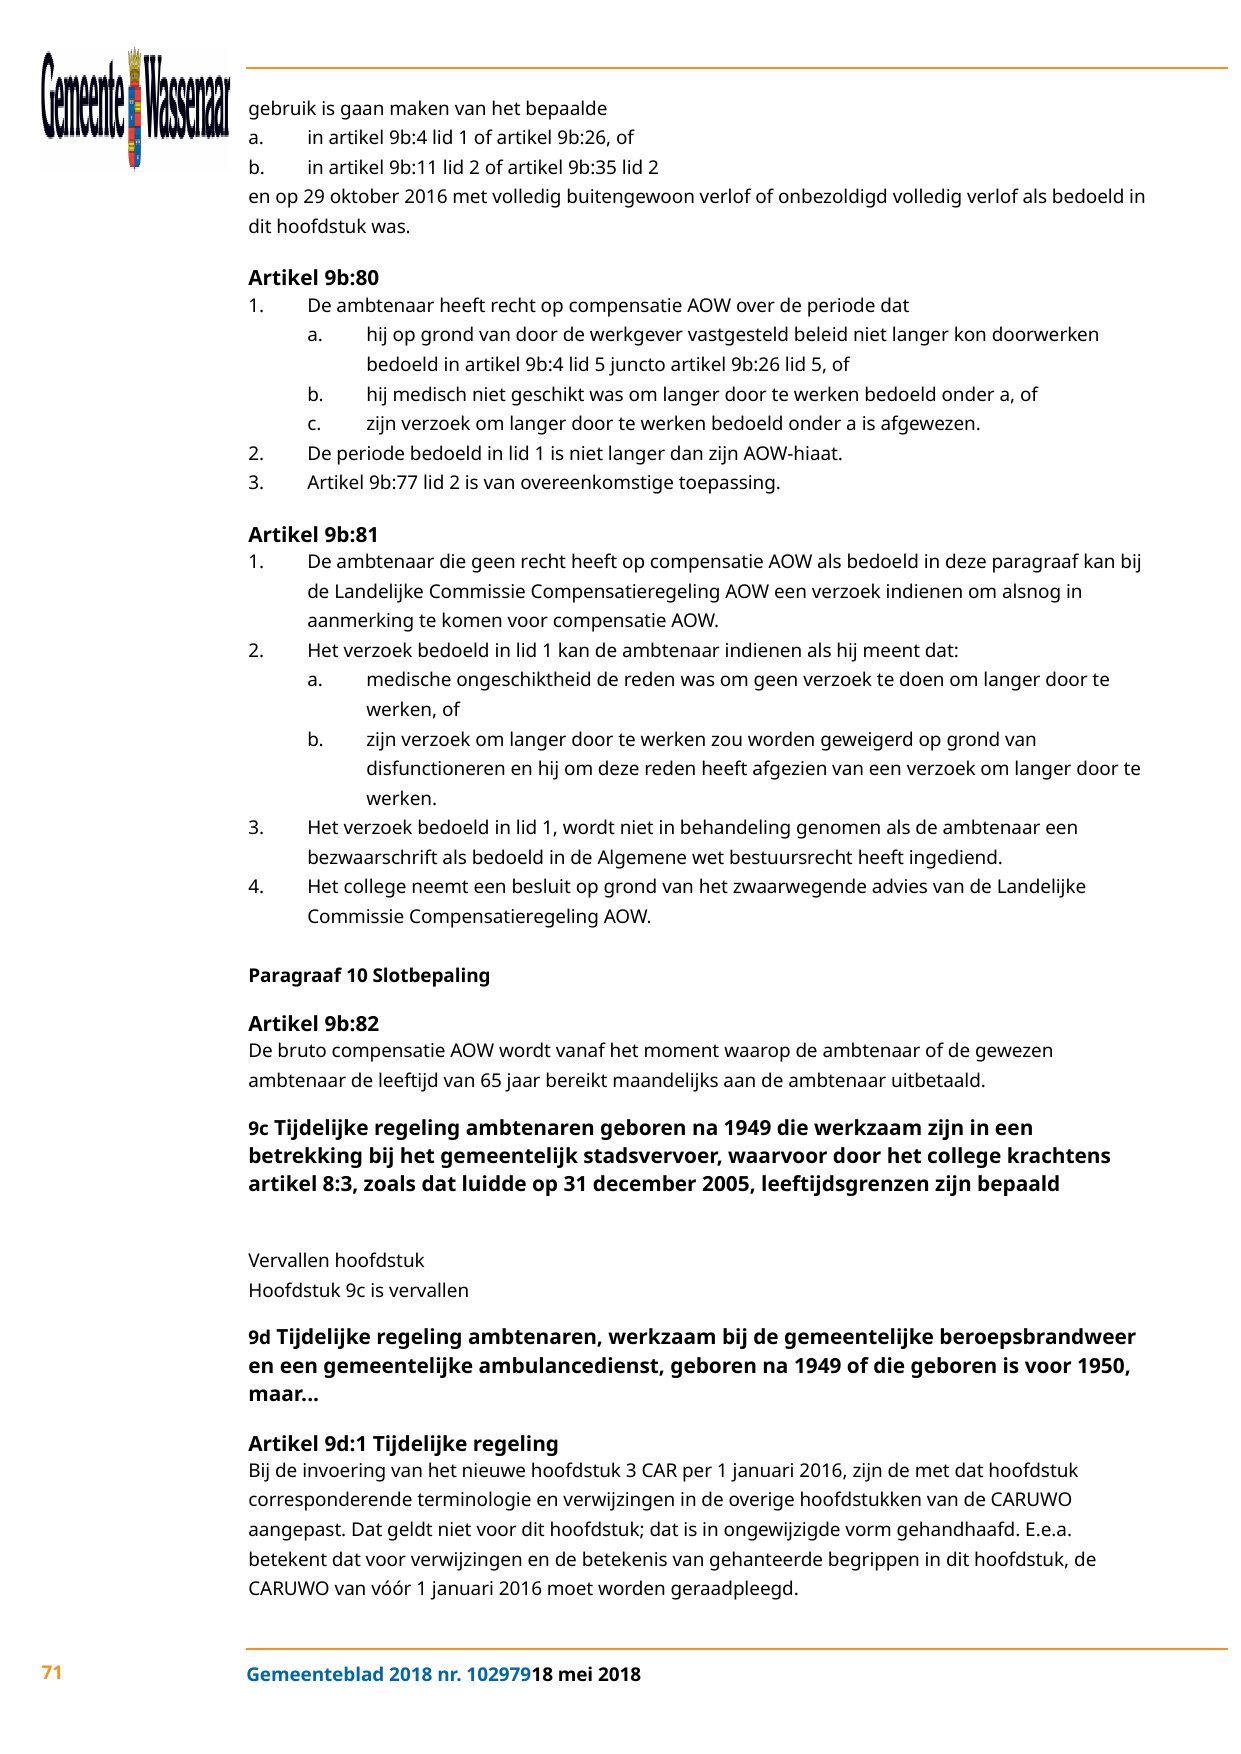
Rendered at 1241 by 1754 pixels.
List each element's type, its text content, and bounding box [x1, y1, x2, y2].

text Paragraaf 10 Slotbepaling [248, 962, 1152, 988]
list Het verzoek bedoeld in lid 1, wordt niet in behandeling genomen als de ambtenaar een bezwaarschrift als bedoeld in de Algemene wet bestuursrecht heeft ingediend. [248, 814, 1152, 870]
text gebruik is gaan maken van het bepaalde [248, 95, 1152, 121]
list Artikel 9b:77 lid 2 is van overeenkomstige toepassing. [248, 469, 1152, 495]
list in artikel 9b:4 lid 1 of artikel 9b:26, of [248, 124, 1152, 150]
picture [41, 47, 231, 172]
text Artikel 9b:82 [248, 1009, 1152, 1037]
list Het college neemt een besluit op grond van het zwaarwegende advies van de Landelijke Commissie Compensatieregeling AOW. [248, 874, 1152, 929]
text 9c Tijdelijke regeling ambtenaren geboren na 1949 die werkzaam zijn in een betrekking bij het gemeentelijk stadsvervoer, waarvoor door het college krachtens artikel 8:3, zoals dat luidde op 31 december 2005, leeftijdsgrenzen zijn bepaald [248, 1113, 1152, 1198]
text Artikel 9b:81 [248, 520, 1152, 548]
list medische ongeschiktheid de reden was om geen verzoek te doen om langer door te werken, of [307, 667, 1152, 722]
list hij op grond van door de werkgever vastgesteld beleid niet langer kon doorwerken bedoeld in artikel 9b:4 lid 5 juncto artikel 9b:26 lid 5, of [307, 322, 1152, 377]
text Artikel 9d:1 Tijdelijke regeling [248, 1429, 1152, 1457]
list zijn verzoek om langer door te werken zou worden geweigerd op grond van disfunctioneren en hij om deze reden heeft afgezien van een verzoek om langer door te werken. [307, 726, 1152, 811]
list Het verzoek bedoeld in lid 1 kan de ambtenaar indienen als hij meent dat: [248, 637, 1152, 663]
list in artikel 9b:11 lid 2 of artikel 9b:35 lid 2 [248, 154, 1152, 180]
list De ambtenaar heeft recht op compensatie AOW over de periode dat [248, 292, 1152, 318]
text 9d Tijdelijke regeling ambtenaren, werkzaam bij de gemeentelijke beroepsbrandweer en een gemeentelijke ambulancedienst, geboren na 1949 of die geboren is voor 1950, maar... [248, 1322, 1152, 1408]
list De ambtenaar die geen recht heeft op compensatie AOW als bedoeld in deze paragraaf kan bij de Landelijke Commissie Compensatieregeling AOW een verzoek indienen om alsnog in aanmerking te komen voor compensatie AOW. [248, 548, 1152, 633]
text Artikel 9b:80 [248, 263, 1152, 292]
text en op 29 oktober 2016 met volledig buitengewoon verlof of onbezoldigd volledig verlof als bedoeld in dit hoofdstuk was. [248, 183, 1152, 239]
list zijn verzoek om langer door te werken bedoeld onder a is afgewezen. [307, 410, 1152, 436]
text Bij de invoering van het nieuwe hoofdstuk 3 CAR per 1 januari 2016, zijn de met dat hoofdstuk corresponderende terminologie en verwijzingen in de overige hoofdstukken van de CARUWO aangepast. Dat geldt niet voor dit hoofdstuk; dat is in ongewijzigde vorm gehandhaafd. E.e.a. betekent dat voor verwijzingen en de betekenis van gehanteerde begrippen in dit hoofdstuk, de CARUWO van vóór 1 januari 2016 moet worden geraadpleegd. [248, 1457, 1152, 1601]
text Hoofdstuk 9c is vervallen [248, 1277, 1152, 1303]
list De periode bedoeld in lid 1 is niet langer dan zijn AOW-hiaat. [248, 440, 1152, 466]
text De bruto compensatie AOW wordt vanaf het moment waarop de ambtenaar of de gewezen ambtenaar de leeftijd van 65 jaar bereikt maandelijks aan de ambtenaar uitbetaald. [248, 1037, 1152, 1093]
text Vervallen hoofdstuk [248, 1247, 1152, 1273]
list hij medisch niet geschikt was om langer door te werken bedoeld onder a, of [307, 381, 1152, 406]
